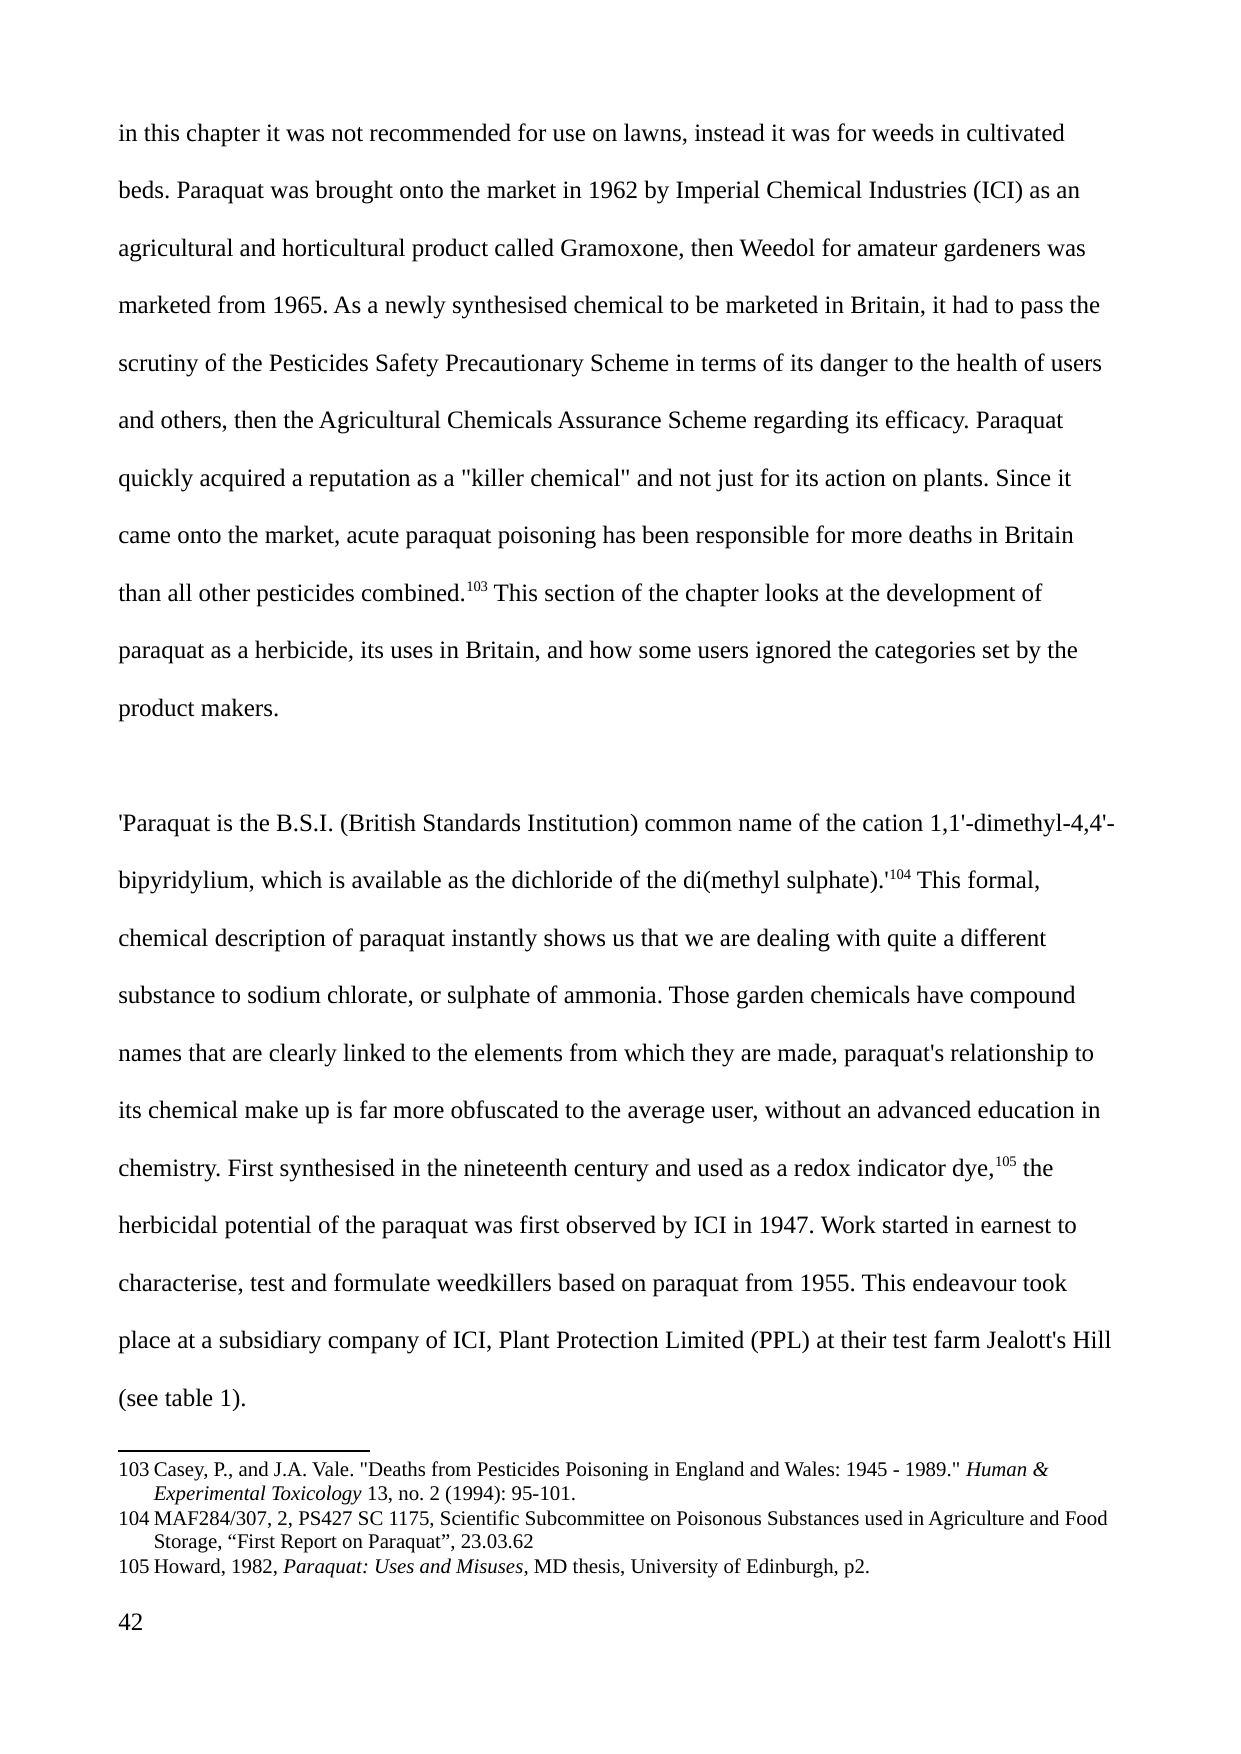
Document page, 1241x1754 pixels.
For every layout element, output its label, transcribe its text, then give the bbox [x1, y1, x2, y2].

text Howard, 1982, Paraquat: Uses and Misuses, MD thesis, University of Edinburgh, p2. [118, 1553, 1122, 1578]
text Casey, P., and J.A. Vale. "Deaths from Pesticides Poisoning in England and Wales: 1945 - 1989." Human & Experimental Toxicology 13, no. 2 (1994): 95-101. [118, 1457, 1122, 1505]
text MAF284/307, 2, PS427 SC 1175, Scientific Subcommittee on Poisonous Substances used in Agriculture and Food Storage, “First Report on Paraquat”, 23.03.62 [118, 1505, 1122, 1553]
text in this chapter it was not recommended for use on lawns, instead it was for weeds in cultivated beds. Paraquat was brought onto the market in 1962 by Imperial Chemical Industries (ICI) as an agricultural and horticultural product called Gramoxone, then Weedol for amateur gardeners was marketed from 1965. As a newly synthesised chemical to be marketed in Britain, it had to pass the scrutiny of the Pesticides Safety Precautionary Scheme in terms of its danger to the health of users and others, then the Agricultural Chemicals Assurance Scheme regarding its efficacy. Paraquat quickly acquired a reputation as a "killer chemical" and not just for its action on plants. Since it came onto the market, acute paraquat poisoning has been responsible for more deaths in Britain than all other pesticides combined. This section of the chapter looks at the development of paraquat as a herbicide, its uses in Britain, and how some users ignored the categories set by the product makers. [118, 118, 1122, 722]
text 'Paraquat is the B.S.I. (British Standards Institution) common name of the cation 1,1'-dimethyl-4,4'-bipyridylium, which is available as the dichloride of the di(methyl sulphate).' This formal, chemical description of paraquat instantly shows us that we are dealing with quite a different substance to sodium chlorate, or sulphate of ammonia. Those garden chemicals have compound names that are clearly linked to the elements from which they are made, paraquat's relationship to its chemical make up is far more obfuscated to the average user, without an advanced education in chemistry. First synthesised in the nineteenth century and used as a redox indicator dye, the herbicidal potential of the paraquat was first observed by ICI in 1947. Work started in earnest to characterise, test and formulate weedkillers based on paraquat from 1955. This endeavour took place at a subsidiary company of ICI, Plant Protection Limited (PPL) at their test farm Jealott's Hill (see table 1). [118, 808, 1122, 1412]
